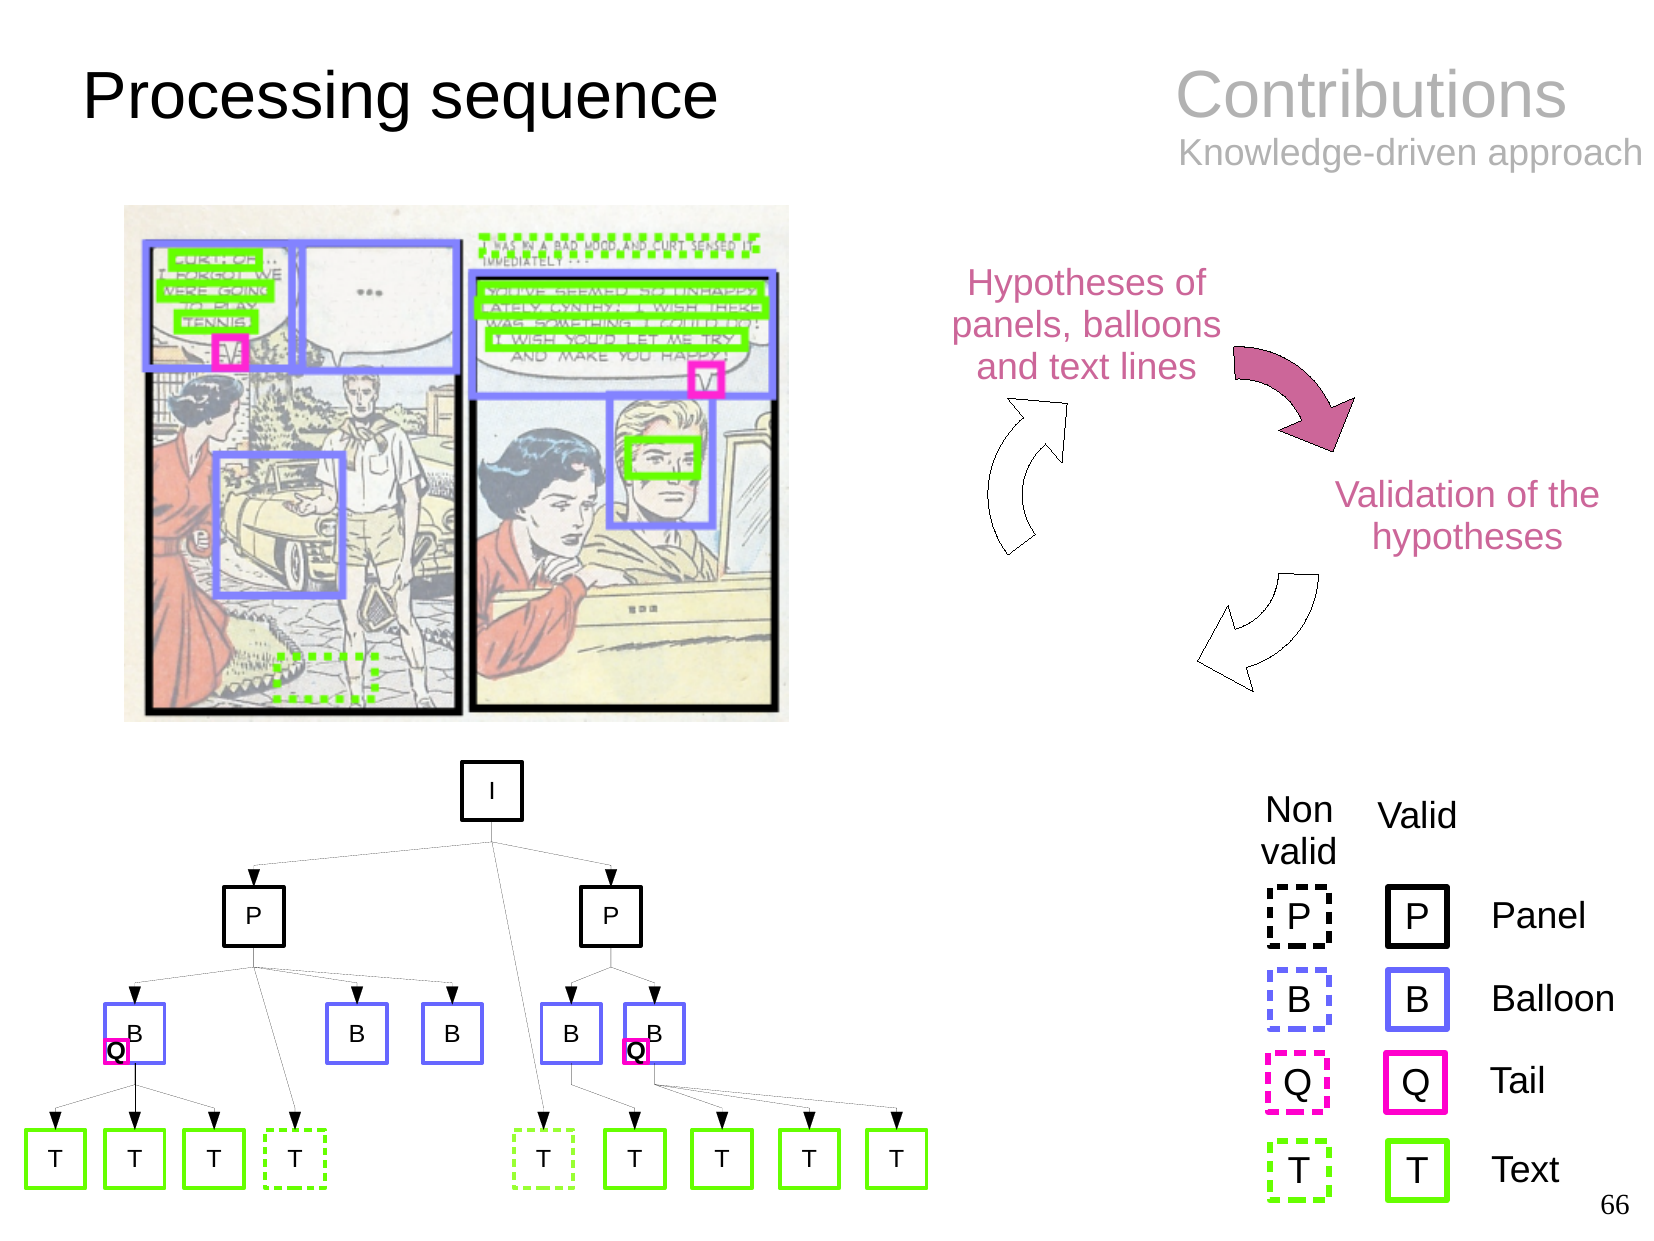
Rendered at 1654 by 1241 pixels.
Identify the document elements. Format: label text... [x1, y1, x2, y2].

text_box Balloon [1476, 969, 1654, 1027]
text_box Q [1268, 1052, 1328, 1112]
text_box Q [1386, 1052, 1446, 1112]
title Processing sequence [82, 55, 1571, 136]
text_box P [1387, 887, 1447, 947]
chart [17, 755, 945, 1193]
text_box T [1269, 1141, 1329, 1201]
text_box Panel [1476, 887, 1630, 945]
text_box Tail [1474, 1052, 1629, 1110]
picture [124, 205, 804, 722]
text_box Text [1476, 1141, 1630, 1199]
text_box T [1387, 1141, 1447, 1201]
text_box Valid [1340, 786, 1495, 844]
text_box Non valid [1222, 781, 1376, 880]
text_box B [1269, 969, 1329, 1030]
text_box Hypotheses of panels, balloons and text lines [897, 253, 1276, 395]
text_box [1276, 353, 1355, 452]
text_box Validation of the hypotheses [1311, 466, 1625, 566]
text_box P [1269, 887, 1329, 947]
text_box B [1387, 969, 1447, 1030]
